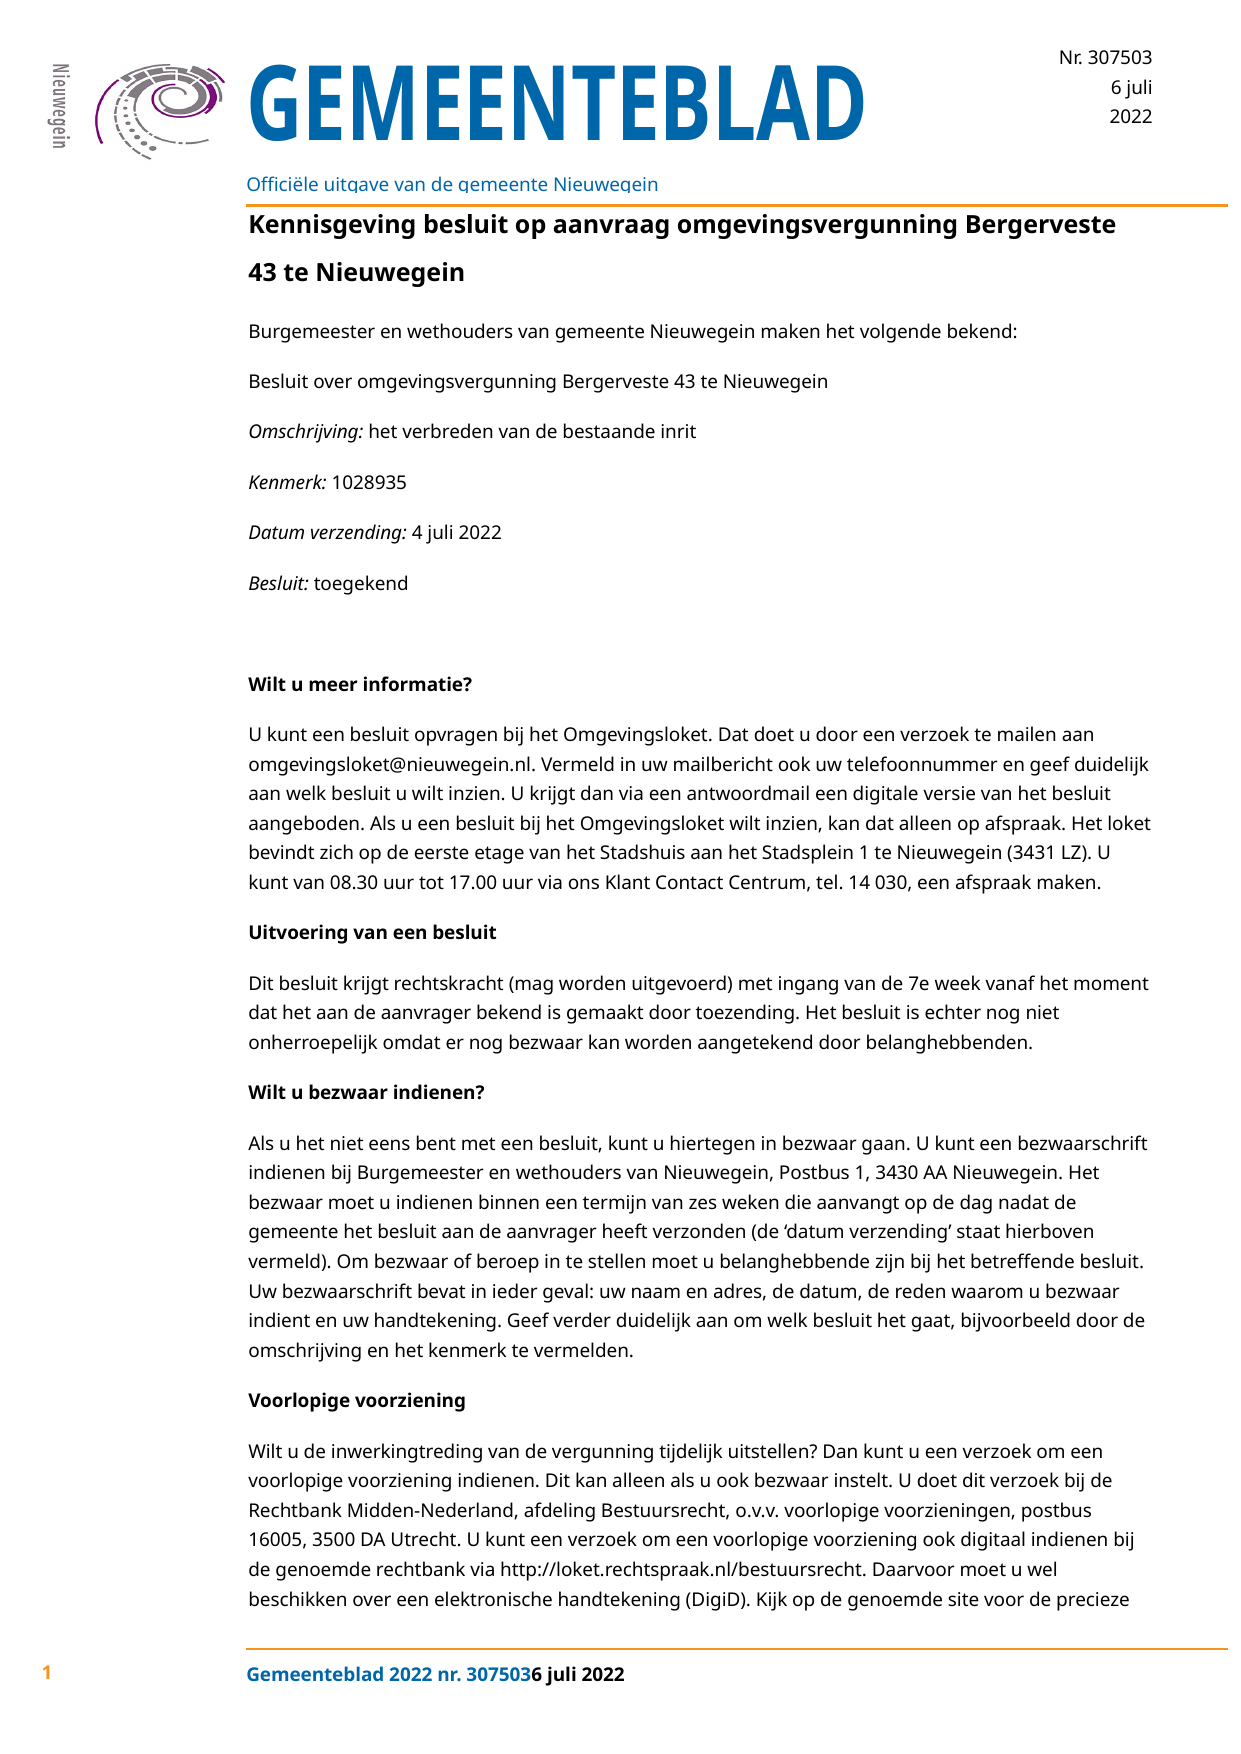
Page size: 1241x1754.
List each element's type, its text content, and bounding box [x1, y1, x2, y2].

text Wilt u meer informatie? [248, 671, 1152, 697]
text Wilt u de inwerkingtreding van de vergunning tijdelijk uitstellen? Dan kunt u een verzoek om een voorlopige voorziening indienen. Dit kan alleen als u ook bezwaar instelt. U doet dit verzoek bij de Rechtbank Midden-Nederland, afdeling Bestuursrecht, o.v.v. voorlopige voorzieningen, postbus 16005, 3500 DA Utrecht. U kunt een verzoek om een voorlopige voorziening ook digitaal indienen bij de genoemde rechtbank via http://loket.rechtspraak.nl/bestuursrecht. Daarvoor moet u wel beschikken over een elektronische handtekening (DigiD). Kijk op de genoemde site voor de precieze [248, 1438, 1152, 1612]
text Besluit over omgevingsvergunning Bergerveste 43 te Nieuwegein [248, 368, 1152, 394]
text Kennisgeving besluit op aanvraag omgevingsvergunning Bergerveste 43 te Nieuwegein [248, 207, 1152, 288]
text Burgemeester en wethouders van gemeente Nieuwegein maken het volgende bekend: [248, 318, 1152, 344]
text Datum verzending: 4 juli 2022 [248, 519, 1152, 545]
text Uitvoering van een besluit [248, 919, 1152, 945]
picture [41, 47, 231, 172]
text Kenmerk: 1028935 [248, 469, 1152, 495]
text U kunt een besluit opvragen bij het Omgevingsloket. Dat doet u door een verzoek te mailen aan omgevingsloket@nieuwegein.nl. Vermeld in uw mailbericht ook uw telefoonnummer en geef duidelijk aan welk besluit u wilt inzien. U krijgt dan via een antwoordmail een digitale versie van het besluit aangeboden. Als u een besluit bij het Omgevingsloket wilt inzien, kan dat alleen op afspraak. Het loket bevindt zich op de eerste etage van het Stadshuis aan het Stadsplein 1 te Nieuwegein (3431 LZ). U kunt van 08.30 uur tot 17.00 uur via ons Klant Contact Centrum, tel. 14 030, een afspraak maken. [248, 721, 1152, 895]
text Voorlopige voorziening [248, 1387, 1152, 1413]
text Besluit: toegekend [248, 570, 1152, 596]
text Als u het niet eens bent met een besluit, kunt u hiertegen in bezwaar gaan. U kunt een bezwaarschrift indienen bij Burgemeester en wethouders van Nieuwegein, Postbus 1, 3430 AA Nieuwegein. Het bezwaar moet u indienen binnen een termijn van zes weken die aanvangt op de dag nadat de gemeente het besluit aan de aanvrager heeft verzonden (de ‘datum verzending’ staat hierboven vermeld). Om bezwaar of beroep in te stellen moet u belanghebbende zijn bij het betreffende besluit. Uw bezwaarschrift bevat in ieder geval: uw naam en adres, de datum, de reden waarom u bezwaar indient en uw handtekening. Geef verder duidelijk aan om welk besluit het gaat, bijvoorbeeld door de omschrijving en het kenmerk te vermelden. [248, 1130, 1152, 1363]
text Wilt u bezwaar indienen? [248, 1079, 1152, 1105]
text Omschrijving: het verbreden van de bestaande inrit [248, 419, 1152, 444]
text Dit besluit krijgt rechtskracht (mag worden uitgevoerd) met ingang van de 7e week vanaf het moment dat het aan de aanvrager bekend is gemaakt door toezending. Het besluit is echter nog niet onherroepelijk omdat er nog bezwaar kan worden aangetekend door belanghebbenden. [248, 970, 1152, 1055]
